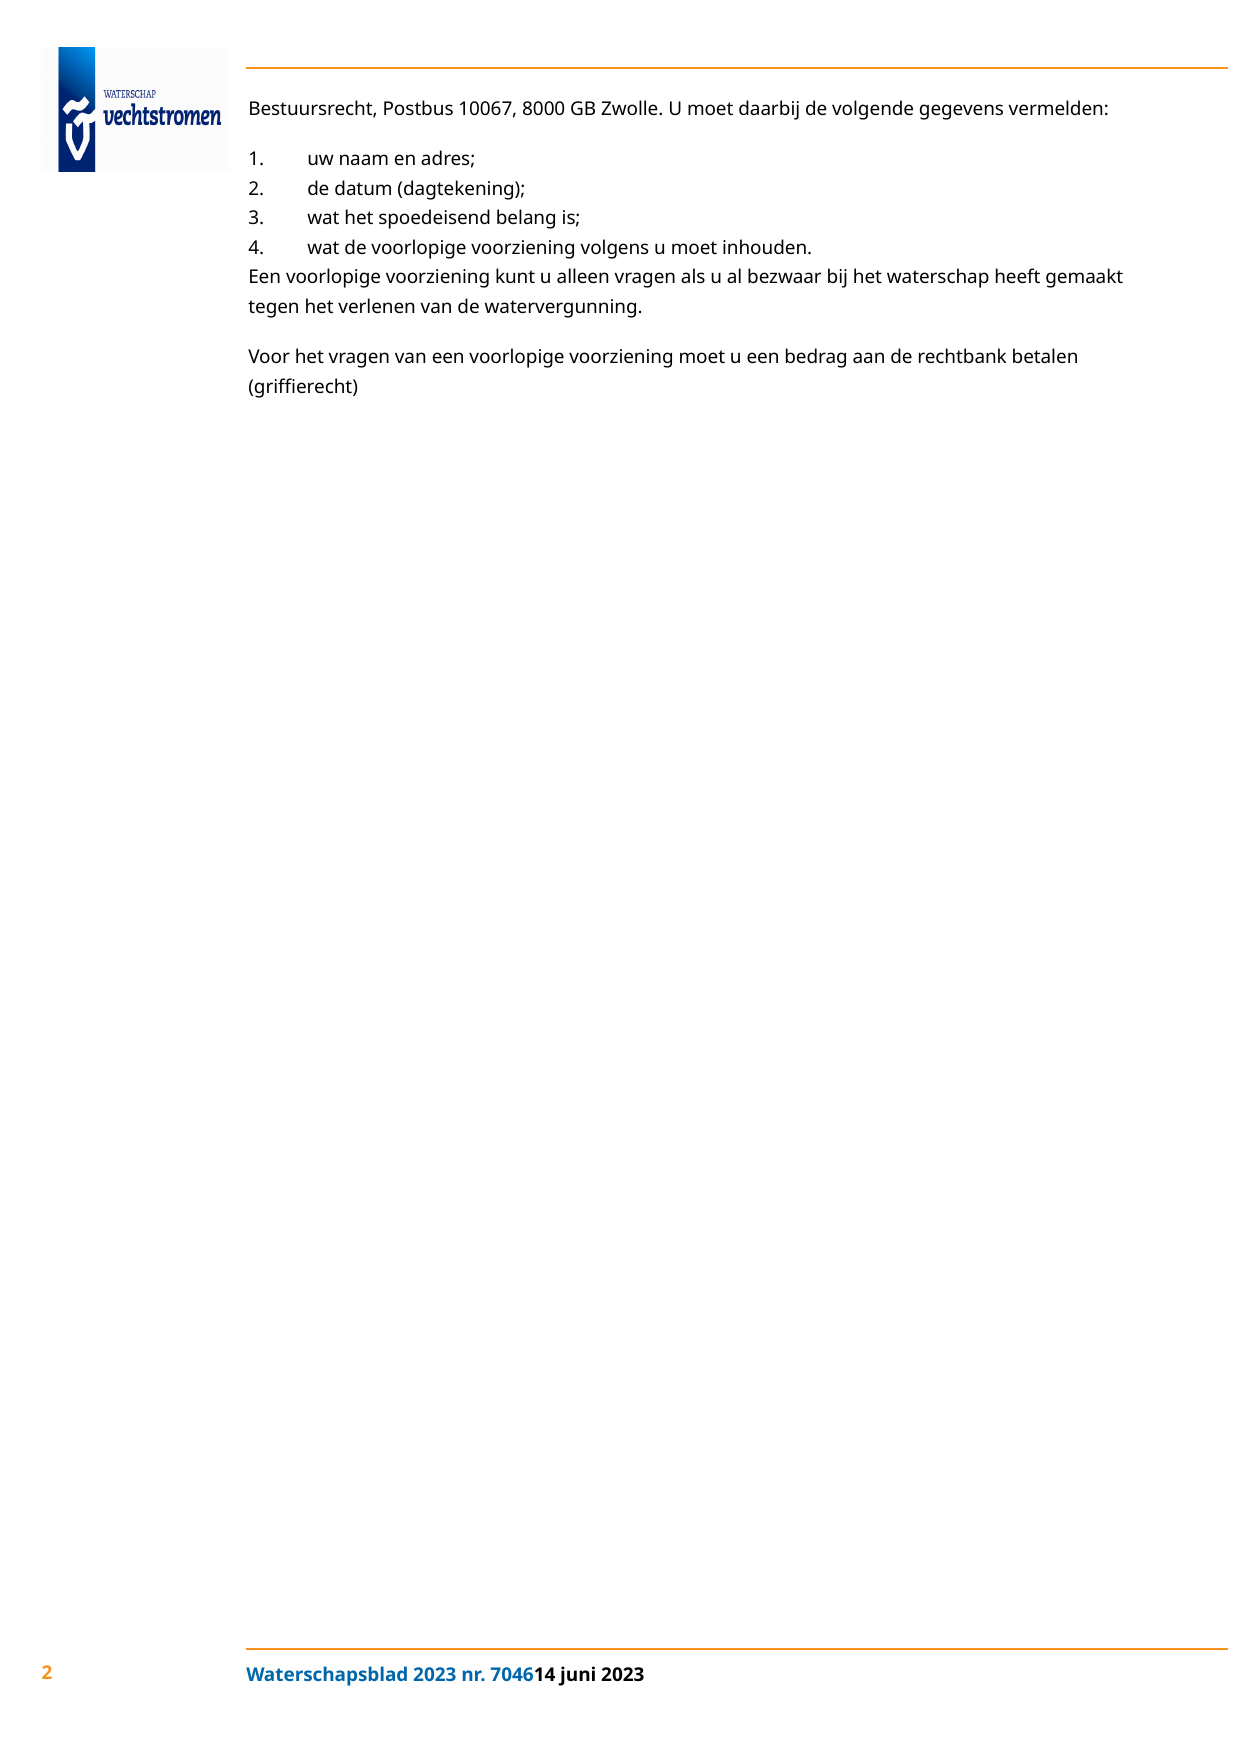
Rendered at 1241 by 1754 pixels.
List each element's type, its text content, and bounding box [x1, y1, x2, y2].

picture [41, 47, 231, 172]
list uw naam en adres; [248, 145, 1152, 171]
text Bestuursrecht, Postbus 10067, 8000 GB Zwolle. U moet daarbij de volgende gegevens vermelden: [248, 95, 1152, 121]
list wat de voorlopige voorziening volgens u moet inhouden. [248, 234, 1152, 260]
list de datum (dagtekening); [248, 175, 1152, 201]
list wat het spoedeisend belang is; [248, 204, 1152, 230]
text Een voorlopige voorziening kunt u alleen vragen als u al bezwaar bij het waterschap heeft gemaakt tegen het verlenen van de watervergunning. [248, 263, 1152, 319]
text Voor het vragen van een voorlopige voorziening moet u een bedrag aan de rechtbank betalen (griffierecht) [248, 343, 1152, 399]
